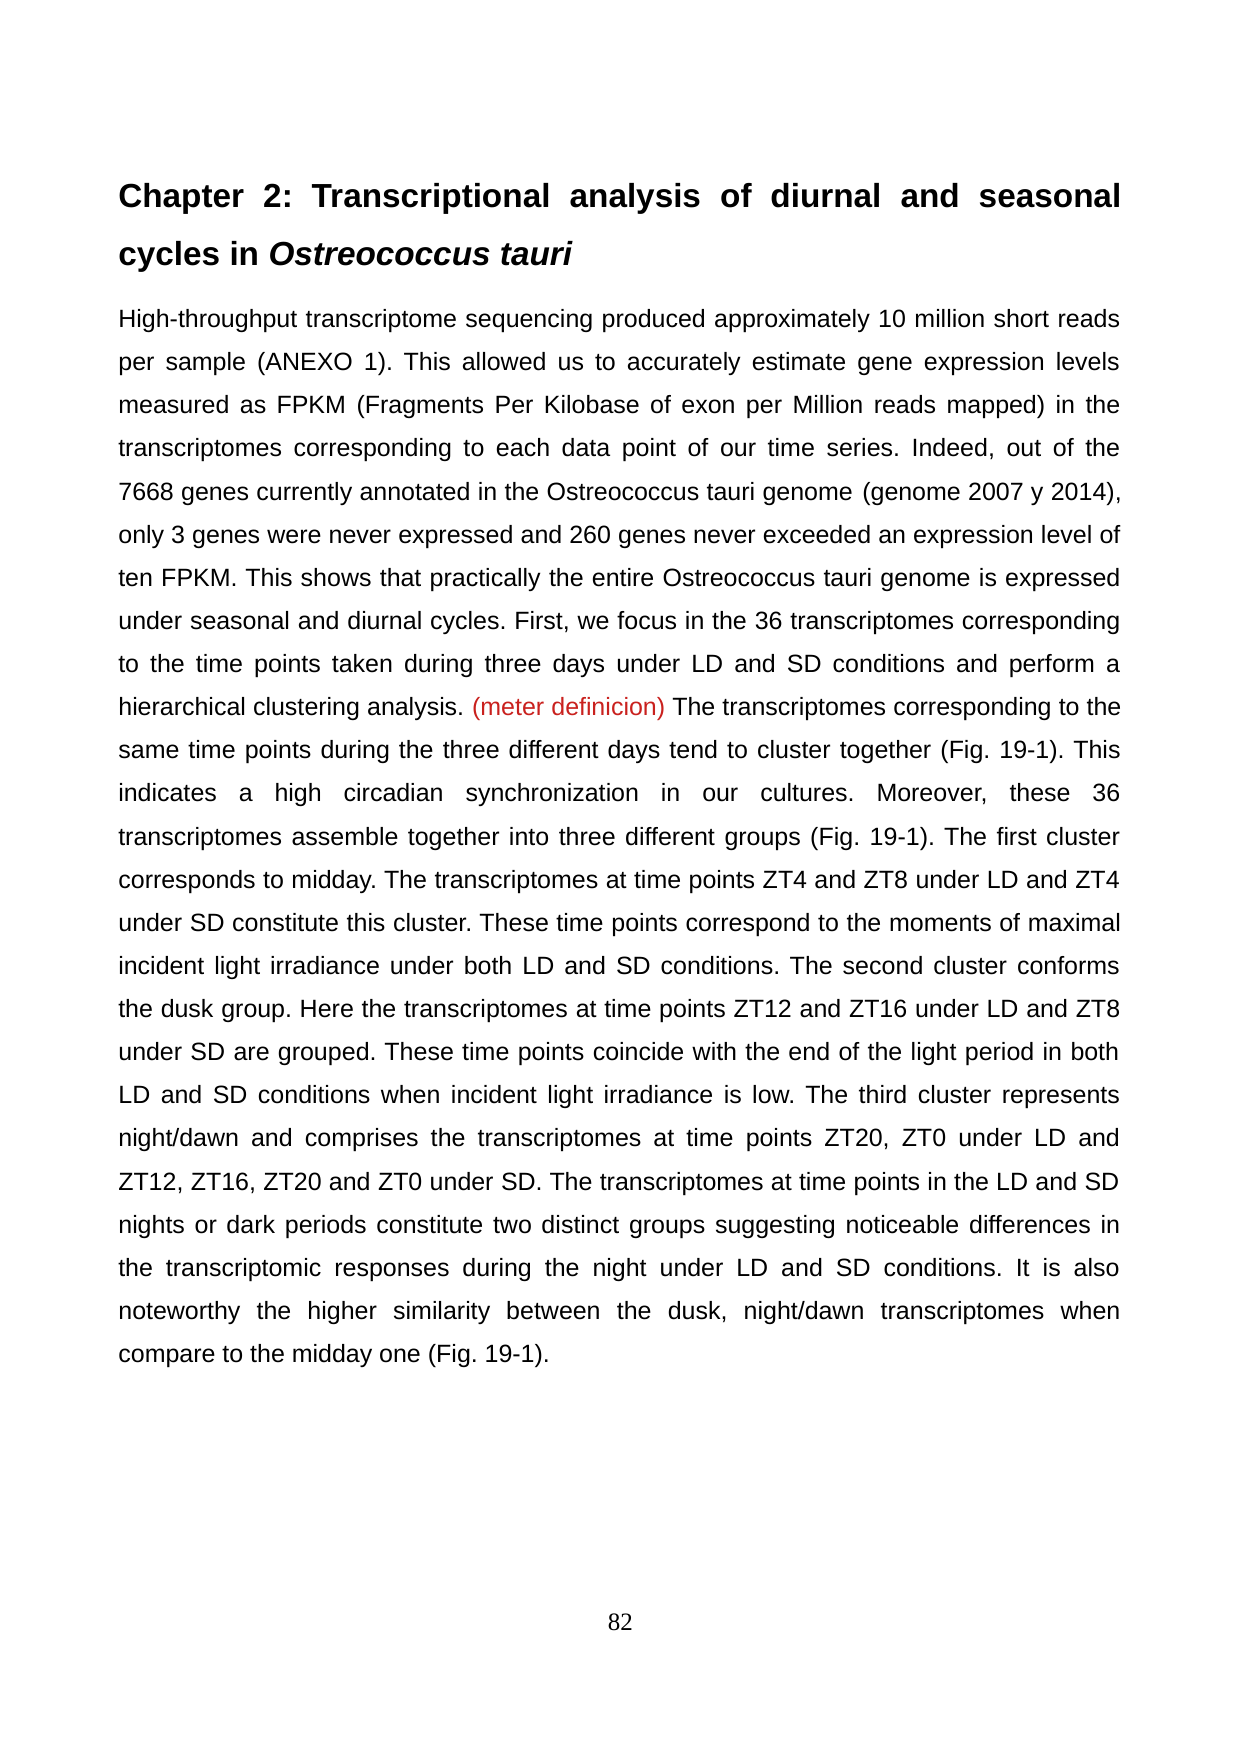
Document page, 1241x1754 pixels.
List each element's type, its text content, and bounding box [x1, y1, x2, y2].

text High-throughput transcriptome sequencing produced approximately 10 million short reads per sample (ANEXO 1). This allowed us to accurately estimate gene expression levels measured as FPKM (Fragments Per Kilobase of exon per Million reads mapped) in the transcriptomes corresponding to each data point of our time series. Indeed, out of the 7668 genes currently annotated in the Ostreococcus tauri genome (genome 2007 y 2014), only 3 genes were never expressed and 260 genes never exceeded an expression level of ten FPKM. This shows that practically the entire Ostreococcus tauri genome is expressed under seasonal and diurnal cycles. First, we focus in the 36 transcriptomes corresponding to the time points taken during three days under LD and SD conditions and perform a hierarchical clustering analysis. (meter definicion) The transcriptomes corresponding to the same time points during the three different days tend to cluster together (Fig. 19-1). This indicates a high circadian synchronization in our cultures. Moreover, these 36 transcriptomes assemble together into three different groups (Fig. 19-1). The first cluster corresponds to midday. The transcriptomes at time points ZT4 and ZT8 under LD and ZT4 under SD constitute this cluster. These time points correspond to the moments of maximal incident light irradiance under both LD and SD conditions. The second cluster conforms the dusk group. Here the transcriptomes at time points ZT12 and ZT16 under LD and ZT8 under SD are grouped. These time points coincide with the end of the light period in both LD and SD conditions when incident light irradiance is low. The third cluster represents night/dawn and comprises the transcriptomes at time points ZT20, ZT0 under LD and ZT12, ZT16, ZT20 and ZT0 under SD. The transcriptomes at time points in the LD and SD nights or dark periods constitute two distinct groups suggesting noticeable differences in the transcriptomic responses during the night under LD and SD conditions. It is also noteworthy the higher similarity between the dusk, night/dawn transcriptomes when compare to the midday one (Fig. 19-1). [118, 304, 1122, 1368]
subtitle Chapter 2: Transcriptional analysis of diurnal and seasonal cycles in Ostreococcus tauri [118, 176, 1122, 272]
